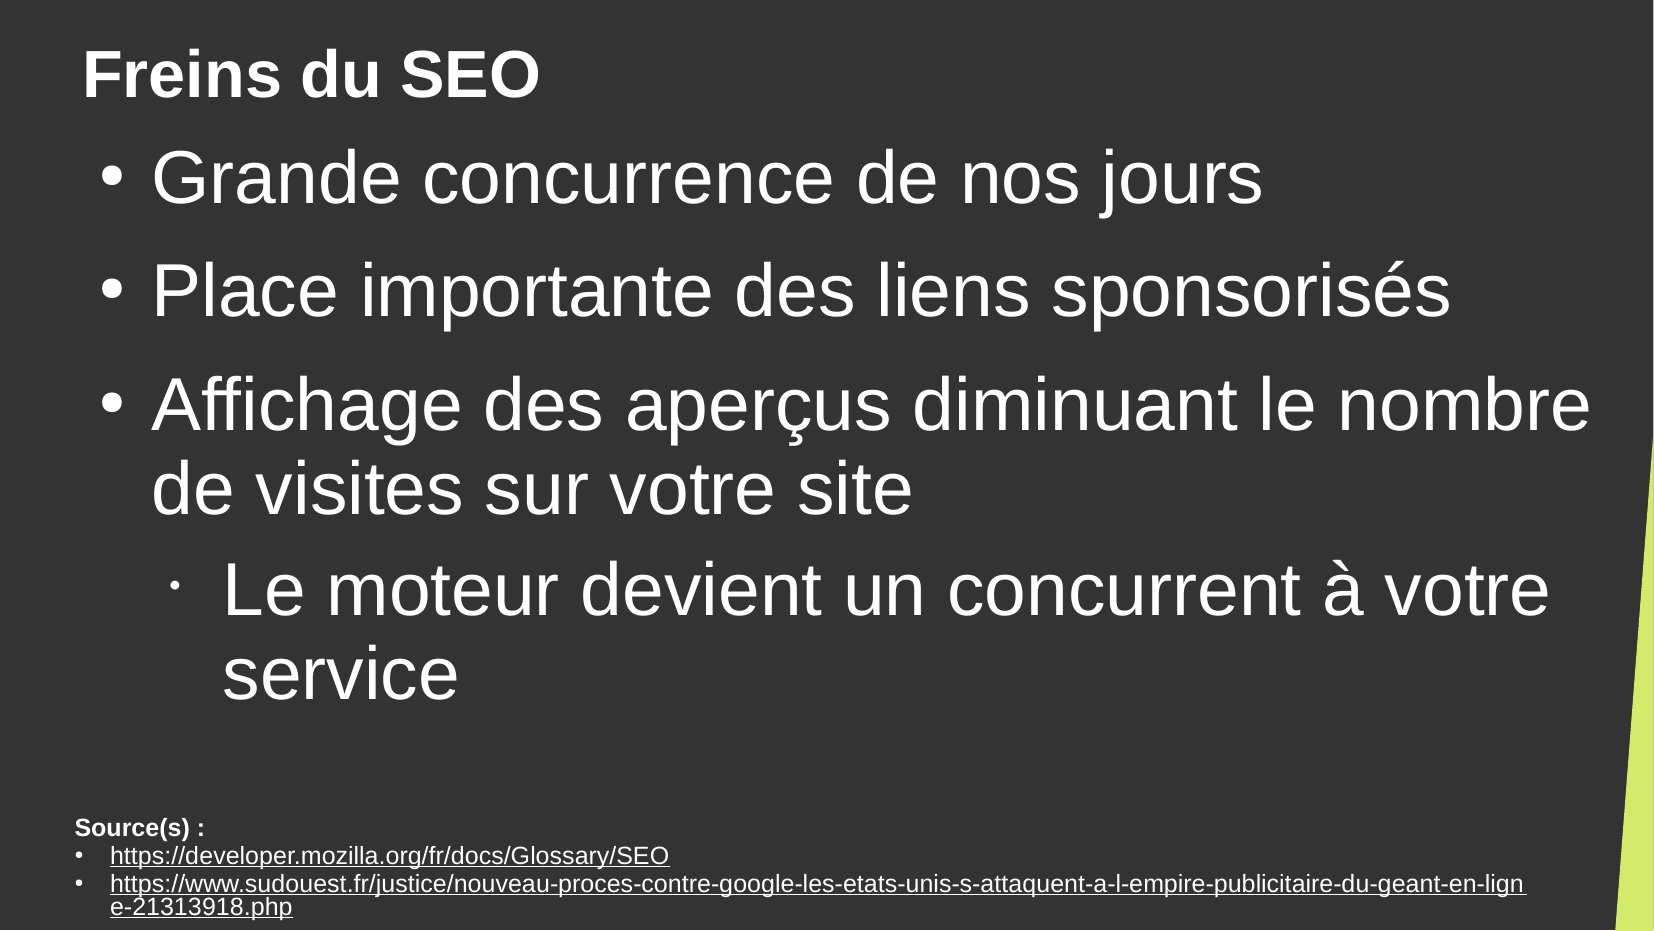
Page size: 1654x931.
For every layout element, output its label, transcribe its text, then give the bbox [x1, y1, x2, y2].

text_box Source(s) : https://developer.mozilla.org/fr/docs/Glossary/SEO https://www.sudouest.fr/justice/nouveau-proces-contre-google-les-etats-unis-s-attaquent-a-l-empire-publicitaire-du-geant-en-ligne-21313918.php [59, 785, 1545, 906]
title Freins du SEO [82, 36, 1571, 122]
list Grande concurrence de nos jours Place importante des liens sponsorisés Affichage des aperçus diminuant le nombre de visites sur votre site Le moteur devient un concurrent à votre service [80, 135, 1620, 745]
text_box [1615, 424, 1654, 931]
